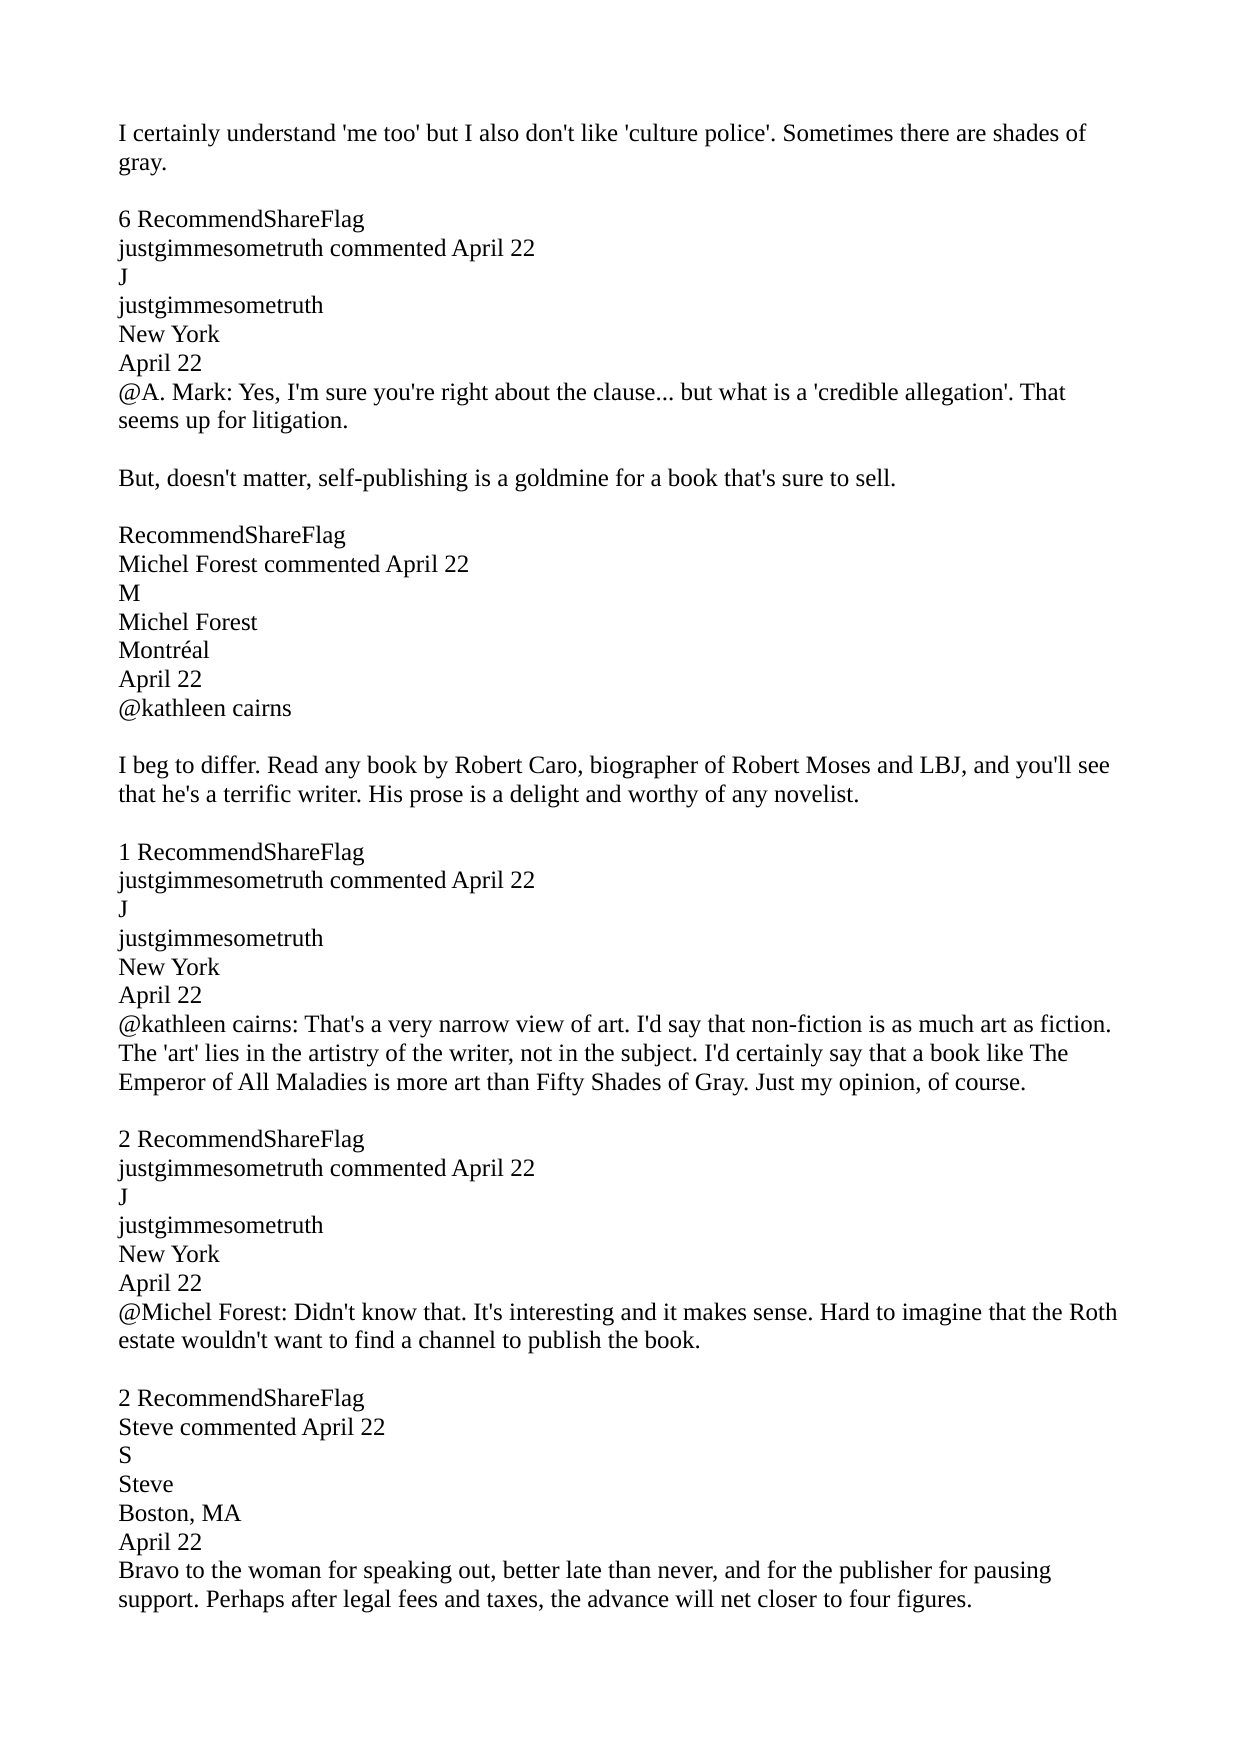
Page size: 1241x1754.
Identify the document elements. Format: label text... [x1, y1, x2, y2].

text 1 RecommendShareFlag [118, 837, 1122, 866]
text @Michel Forest: Didn't know that. It's interesting and it makes sense. Hard to imagine that the Roth estate wouldn't want to find a channel to publish the book. [118, 1297, 1122, 1354]
text Bravo to the woman for speaking out, better late than never, and for the publisher for pausing support. Perhaps after legal fees and taxes, the advance will net closer to four figures. [118, 1556, 1122, 1613]
text April 22 [118, 348, 1122, 377]
text M [118, 578, 1122, 607]
text justgimmesometruth [118, 1211, 1122, 1239]
text Steve [118, 1469, 1122, 1498]
text 6 RecommendShareFlag [118, 204, 1122, 233]
text Boston, MA [118, 1498, 1122, 1527]
text Michel Forest commented April 22 [118, 549, 1122, 578]
text S [118, 1441, 1122, 1469]
text justgimmesometruth [118, 923, 1122, 952]
text Michel Forest [118, 607, 1122, 636]
text 2 RecommendShareFlag [118, 1124, 1122, 1153]
text RecommendShareFlag [118, 521, 1122, 549]
text Montréal [118, 636, 1122, 664]
text I beg to differ. Read any book by Robert Caro, biographer of Robert Moses and LBJ, and you'll see that he's a terrific writer. His prose is a delight and worthy of any novelist. [118, 751, 1122, 808]
text justgimmesometruth commented April 22 [118, 1153, 1122, 1182]
text J [118, 894, 1122, 923]
text @A. Mark: Yes, I'm sure you're right about the clause... but what is a 'credible allegation'. That seems up for litigation. [118, 377, 1122, 434]
text @kathleen cairns [118, 693, 1122, 722]
text New York [118, 1239, 1122, 1268]
text justgimmesometruth commented April 22 [118, 866, 1122, 894]
text April 22 [118, 664, 1122, 693]
text New York [118, 952, 1122, 981]
text @kathleen cairns: That's a very narrow view of art. I'd say that non-fiction is as much art as fiction. The 'art' lies in the artistry of the writer, not in the subject. I'd certainly say that a book like The Emperor of All Maladies is more art than Fifty Shades of Gray. Just my opinion, of course. [118, 1009, 1122, 1096]
text But, doesn't matter, self-publishing is a goldmine for a book that's sure to sell. [118, 463, 1122, 492]
text April 22 [118, 981, 1122, 1009]
text April 22 [118, 1268, 1122, 1297]
text New York [118, 319, 1122, 348]
text April 22 [118, 1527, 1122, 1556]
text 2 RecommendShareFlag [118, 1383, 1122, 1412]
text Steve commented April 22 [118, 1412, 1122, 1441]
text justgimmesometruth commented April 22 [118, 233, 1122, 262]
text justgimmesometruth [118, 291, 1122, 319]
text I certainly understand 'me too' but I also don't like 'culture police'. Sometimes there are shades of gray. [118, 118, 1122, 176]
text J [118, 1182, 1122, 1211]
text J [118, 262, 1122, 291]
